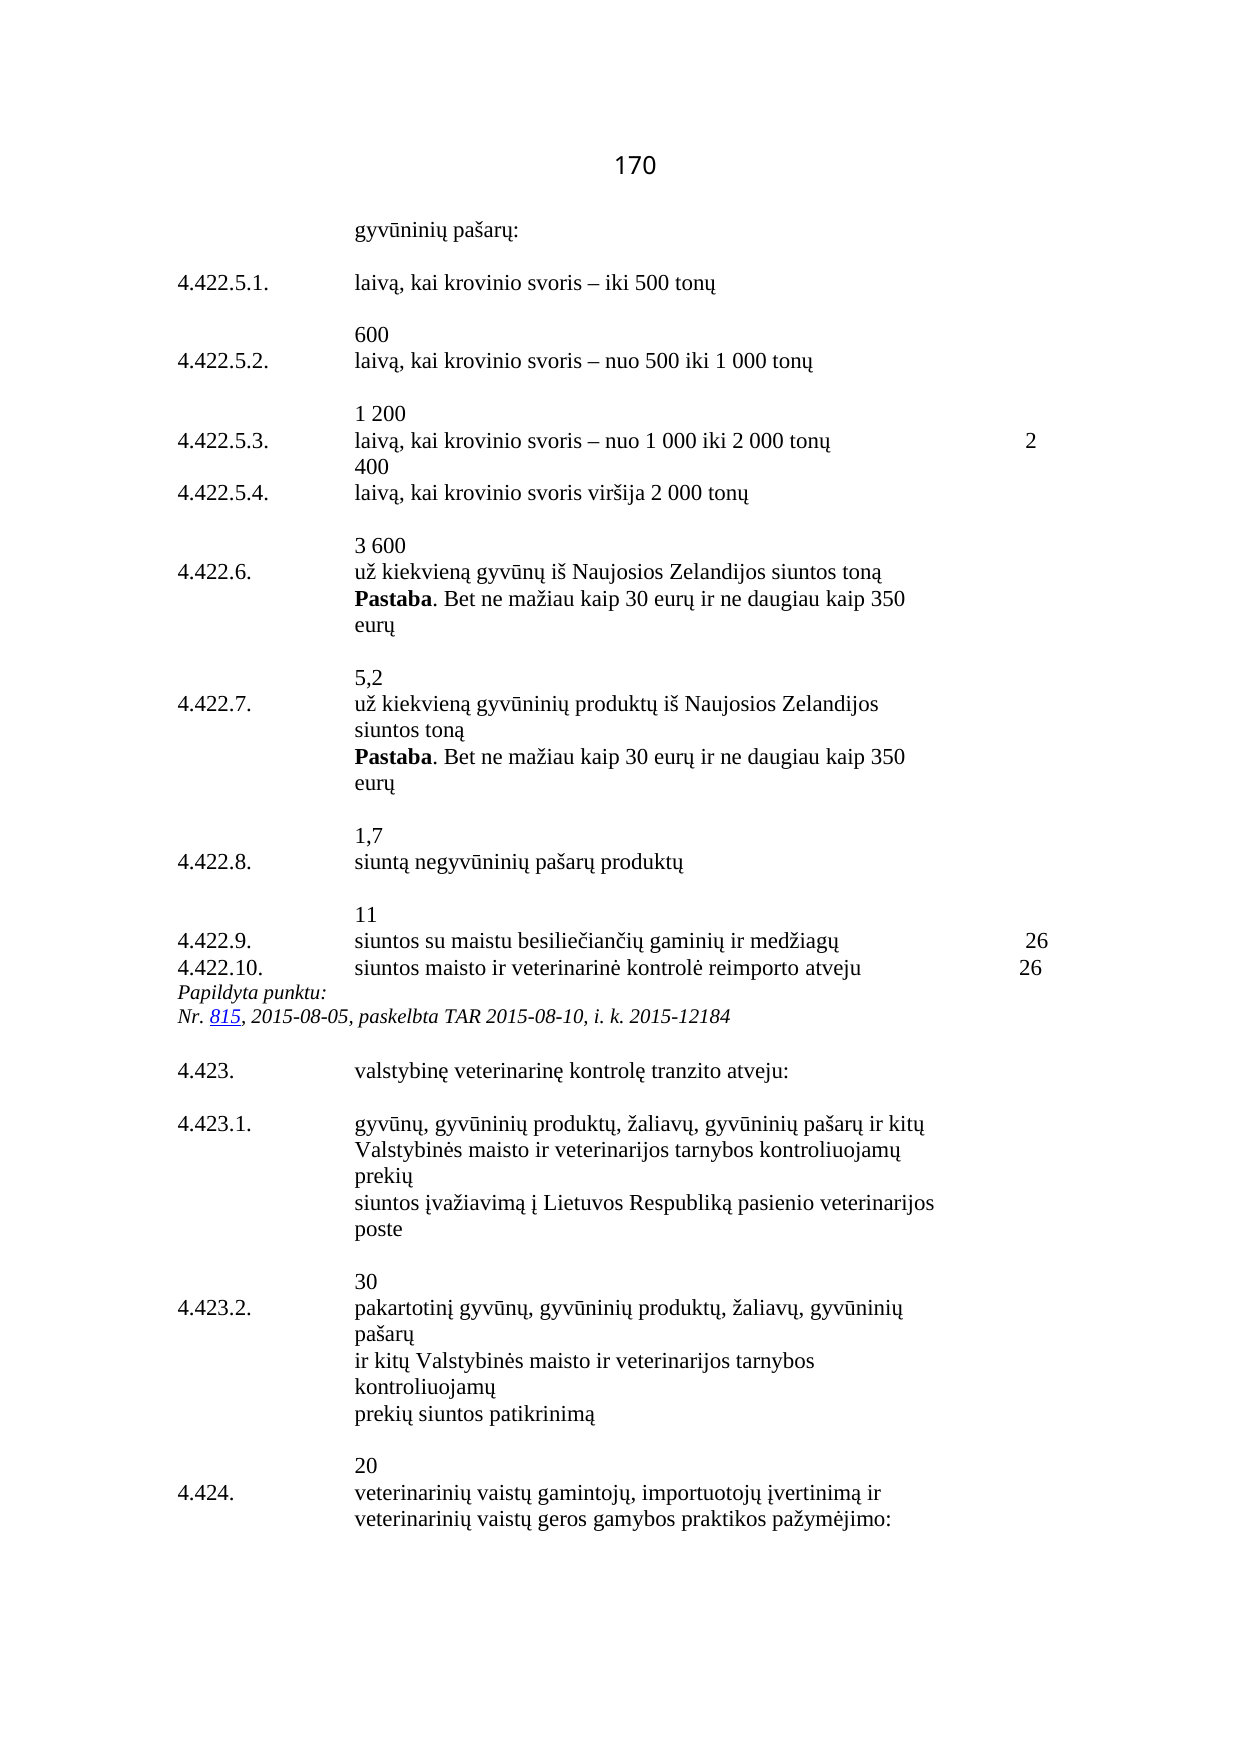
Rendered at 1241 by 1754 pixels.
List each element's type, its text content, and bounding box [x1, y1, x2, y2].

text Nr. 815, 2015-08-05, paskelbta TAR 2015-08-10, i. k. 2015-12184 [177, 1004, 1093, 1028]
text 4.422.6. už kiekvieną gyvūnų iš Naujosios Zelandijos siuntos toną [177, 558, 945, 585]
text 4.424. veterinarinių vaistų gamintojų, importuotojų įvertinimą ir [177, 1479, 945, 1505]
text 4.422.5.4. laivą, kai krovinio svoris viršija 2 000 tonų 3 600 [177, 479, 945, 558]
text 4.422.8. siuntą negyvūninių pašarų produktų 11 [177, 848, 945, 927]
text 4.422.5.2. laivą, kai krovinio svoris – nuo 500 iki 1 000 tonų 1 200 [177, 348, 945, 427]
text 4.422.7. už kiekvieną gyvūninių produktų iš Naujosios Zelandijos siuntos toną [177, 690, 945, 743]
text Pastaba. Bet ne mažiau kaip 30 eurų ir ne daugiau kaip 350 eurų 1,7 [354, 743, 945, 848]
text Papildyta punktu: [177, 980, 1093, 1004]
text veterinarinių vaistų geros gamybos praktikos pažymėjimo: [354, 1505, 945, 1558]
text Pastaba. Bet ne mažiau kaip 30 eurų ir ne daugiau kaip 350 eurų 5,2 [354, 585, 945, 690]
text 4.423.2. pakartotinį gyvūnų, gyvūninių produktų, žaliavų, gyvūninių pašarų [177, 1294, 945, 1347]
text 4.422.5.3. laivą, kai krovinio svoris – nuo 1 000 iki 2 000 tonų 2 400 [177, 427, 1063, 479]
text poste 30 [354, 1215, 945, 1294]
text ir kitų Valstybinės maisto ir veterinarijos tarnybos kontroliuojamų [354, 1347, 945, 1399]
text siuntos įvažiavimą į Lietuvos Respubliką pasienio veterinarijos [354, 1189, 945, 1215]
text prekių siuntos patikrinimą 20 [354, 1399, 945, 1479]
text gyvūninių pašarų: [177, 216, 945, 268]
text 4.423.1. gyvūnų, gyvūninių produktų, žaliavų, gyvūninių pašarų ir kitų [177, 1110, 945, 1136]
text 4.422.10. siuntos maisto ir veterinarinė kontrolė reimporto atveju 26 [177, 954, 1063, 980]
text 4.423. valstybinę veterinarinę kontrolę tranzito atveju: [177, 1057, 945, 1110]
text 4.422.9. siuntos su maistu besiliečiančių gaminių ir medžiagų 26 [177, 927, 1063, 954]
text Valstybinės maisto ir veterinarijos tarnybos kontroliuojamų prekių [354, 1136, 945, 1189]
text 4.422.5.1. laivą, kai krovinio svoris – iki 500 tonų 600 [177, 268, 945, 348]
